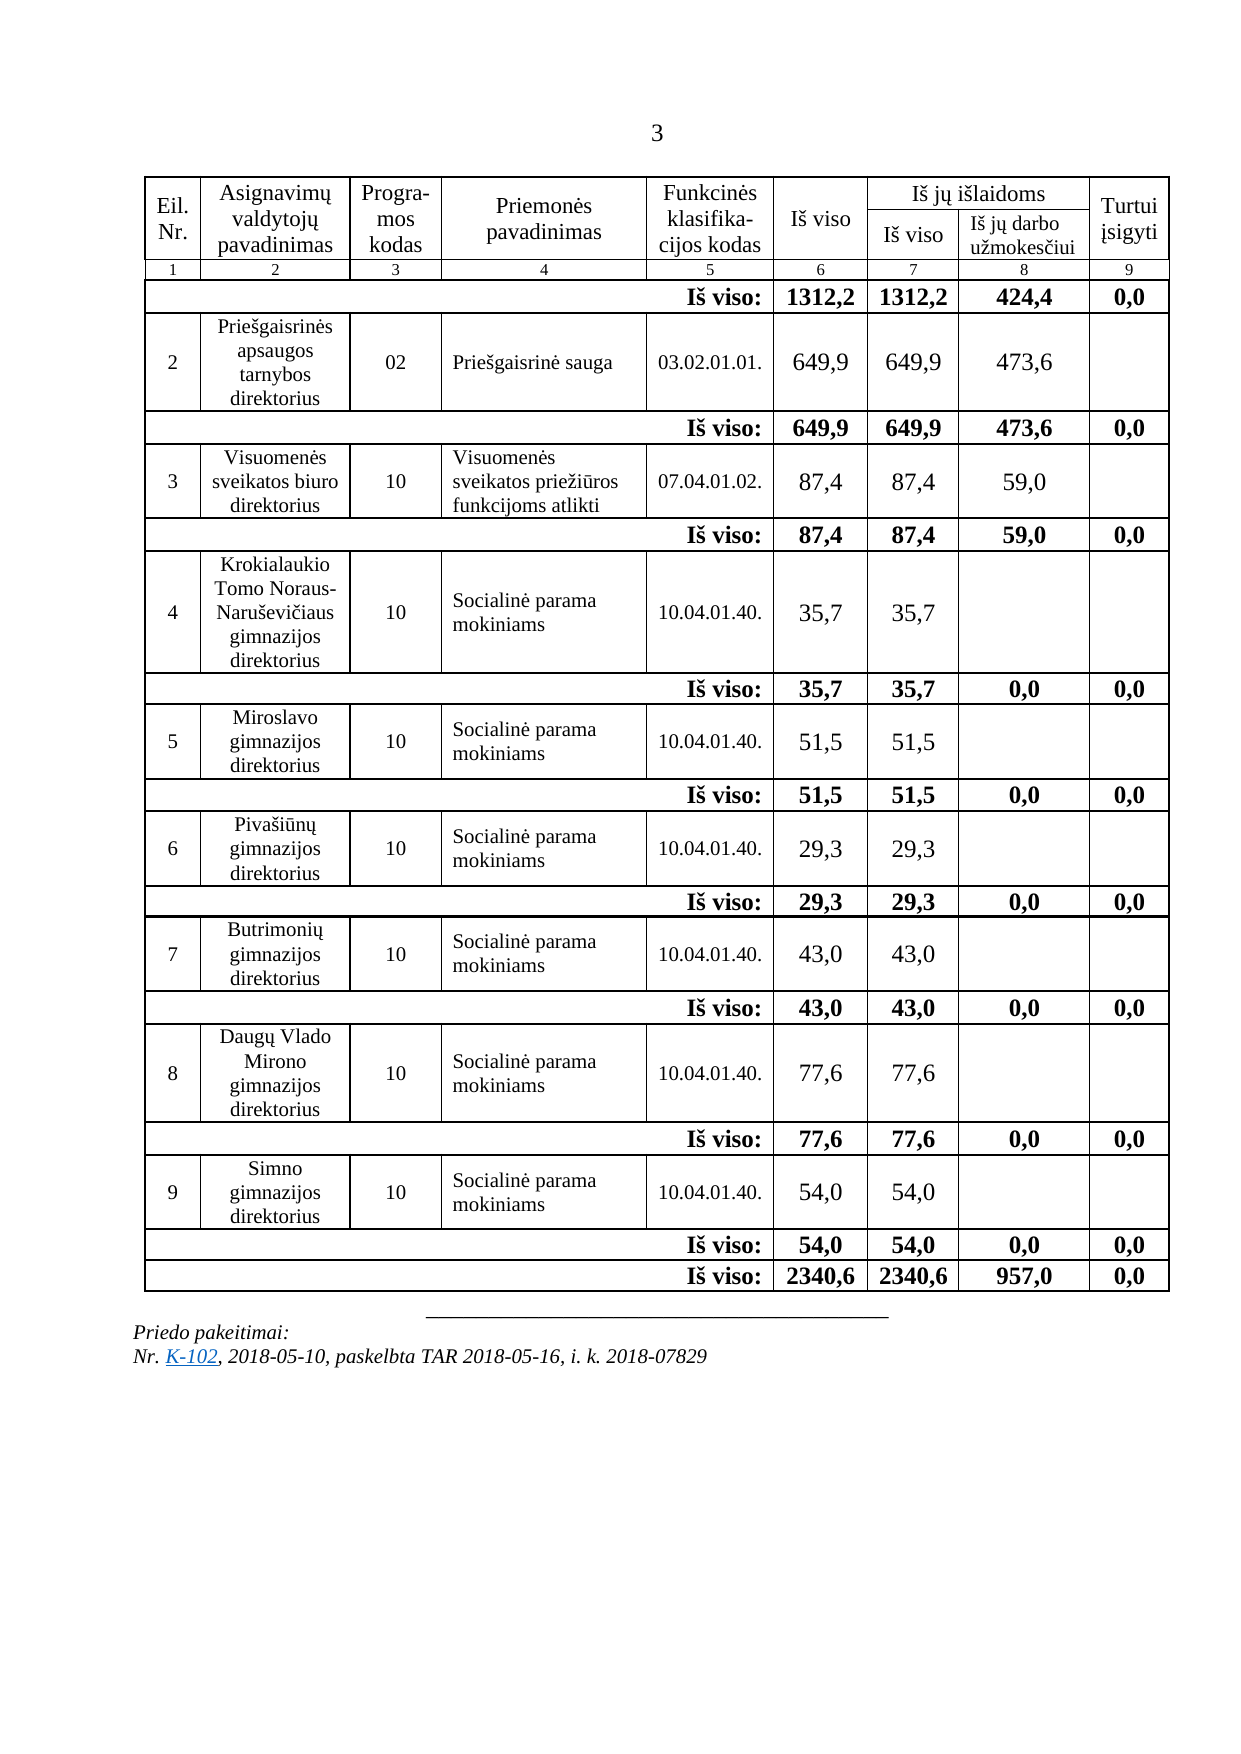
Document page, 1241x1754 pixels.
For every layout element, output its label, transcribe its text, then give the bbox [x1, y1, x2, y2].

table_header Priemonės pavadinimas [442, 178, 646, 259]
table_cell 2340,6 [868, 1261, 958, 1289]
table_cell 43,0 [868, 918, 958, 989]
table_cell Visuomenės sveikatos biuro direktorius [201, 445, 349, 517]
table_cell 8 [959, 260, 1089, 279]
table_cell 649,9 [868, 314, 958, 410]
table_cell [959, 918, 1089, 989]
table_cell Butrimonių gimnazijos direktorius [201, 918, 349, 989]
table_cell [1090, 552, 1168, 672]
table_cell Priešgaisrinė sauga [442, 314, 646, 410]
table_cell 3 [351, 260, 441, 279]
table_cell 1 [146, 260, 200, 279]
table_cell 10 [351, 445, 441, 517]
table_cell 4 [442, 260, 646, 279]
table_cell 51,5 [774, 705, 867, 777]
table_cell 43,0 [868, 992, 958, 1022]
table_cell 0,0 [959, 780, 1089, 810]
table_cell 957,0 [959, 1261, 1089, 1289]
table_cell 4 [146, 552, 200, 672]
table_cell 3 [146, 445, 200, 517]
table_cell [1090, 918, 1168, 989]
table_cell Iš viso: [146, 1230, 773, 1259]
table_cell 02 [351, 314, 441, 410]
table_cell 0,0 [1090, 887, 1168, 915]
table_cell 77,6 [868, 1025, 958, 1121]
table_cell 0,0 [959, 674, 1089, 703]
table_cell Pivašiūnų gimnazijos direktorius [201, 812, 349, 884]
table_cell Socialinė parama mokiniams [442, 552, 646, 672]
table_cell 29,3 [774, 812, 867, 884]
table_cell [1090, 812, 1168, 884]
table_cell Socialinė parama mokiniams [442, 1156, 646, 1228]
table_cell [1090, 1156, 1168, 1228]
table_cell Iš viso: [146, 519, 773, 550]
table_header Asignavimų valdytojų pavadinimas [201, 178, 349, 259]
table_cell 0,0 [959, 887, 1089, 915]
table_cell 51,5 [868, 780, 958, 810]
table_cell [1090, 445, 1168, 517]
table_cell [959, 812, 1089, 884]
table_cell 10.04.01.40. [647, 1156, 773, 1228]
table_cell Priešgaisrinės apsaugos tarnybos direktorius [201, 314, 349, 410]
text Nr. K-102, 2018-05-10, paskelbta TAR 2018-05-16, i. k. 2018-07829 [133, 1344, 1181, 1368]
table_cell Socialinė parama mokiniams [442, 918, 646, 989]
table_cell 87,4 [774, 445, 867, 517]
table_cell Socialinė parama mokiniams [442, 812, 646, 884]
table_cell 10.04.01.40. [647, 918, 773, 989]
table_cell 6 [146, 812, 200, 884]
table_cell 0,0 [1090, 1123, 1168, 1153]
table_cell 7 [868, 260, 958, 279]
table_cell 10.04.01.40. [647, 1025, 773, 1121]
table_cell 0,0 [1090, 674, 1168, 703]
table_cell 59,0 [959, 445, 1089, 517]
table_cell 5 [647, 260, 773, 279]
table_cell 10 [351, 1025, 441, 1121]
table_cell 35,7 [774, 674, 867, 703]
table_cell [959, 1156, 1089, 1228]
table_cell 43,0 [774, 992, 867, 1022]
table_cell 10 [351, 812, 441, 884]
table_cell 35,7 [868, 552, 958, 672]
text _____________________________________ [133, 1292, 1181, 1320]
table_cell 6 [774, 260, 867, 279]
table_header Funkcinės klasifika-cijos kodas [647, 178, 773, 259]
table_cell Daugų Vlado Mirono gimnazijos direktorius [201, 1025, 349, 1121]
table_header Iš viso [774, 178, 867, 259]
table_cell 77,6 [868, 1123, 958, 1153]
table_cell 649,9 [868, 412, 958, 443]
table_cell 10.04.01.40. [647, 812, 773, 884]
table_cell 0,0 [1090, 1261, 1168, 1289]
table_cell 51,5 [868, 705, 958, 777]
table_cell [1090, 314, 1168, 410]
table_cell Visuomenės sveikatos priežiūros funkcijoms atlikti [442, 445, 646, 517]
table_cell 51,5 [774, 780, 867, 810]
table_cell 54,0 [868, 1230, 958, 1259]
table_cell 0,0 [959, 1230, 1089, 1259]
table_cell 29,3 [868, 887, 958, 915]
table_cell Iš viso: [146, 1261, 773, 1289]
table_cell 8 [146, 1025, 200, 1121]
table_header Turtui įsigyti [1090, 178, 1168, 259]
table_cell 10 [351, 1156, 441, 1228]
table_cell Iš viso: [146, 887, 773, 915]
table_cell Iš viso: [146, 1123, 773, 1153]
table_cell Krokialaukio Tomo Noraus-Naruševičiaus gimnazijos direktorius [201, 552, 349, 672]
table_cell 5 [146, 705, 200, 777]
table_cell 43,0 [774, 918, 867, 989]
table_cell 0,0 [1090, 992, 1168, 1022]
table_cell Iš viso: [146, 674, 773, 703]
table_cell Miroslavo gimnazijos direktorius [201, 705, 349, 777]
table_cell 0,0 [1090, 519, 1168, 550]
text Priedo pakeitimai: [133, 1320, 1181, 1344]
table_cell Iš viso: [146, 412, 773, 443]
table_cell 35,7 [868, 674, 958, 703]
table_cell Simno gimnazijos direktorius [201, 1156, 349, 1228]
table_cell 87,4 [868, 445, 958, 517]
table_cell 2 [146, 314, 200, 410]
table_cell 77,6 [774, 1123, 867, 1153]
table_cell 9 [1090, 260, 1169, 279]
table_cell 07.04.01.02. [647, 445, 773, 517]
table_cell 0,0 [959, 992, 1089, 1022]
table_cell 0,0 [1090, 780, 1168, 810]
table_cell Iš viso: [146, 281, 773, 312]
table_cell Iš jų darbo užmokesčiui [959, 210, 1089, 259]
table_cell 54,0 [774, 1156, 867, 1228]
table_cell [1090, 705, 1168, 777]
table_cell 35,7 [774, 552, 867, 672]
table_cell Iš viso: [146, 780, 773, 810]
table_cell 7 [146, 918, 200, 989]
table_cell 54,0 [774, 1230, 867, 1259]
table_cell [959, 705, 1089, 777]
table_cell 10 [351, 705, 441, 777]
table_header Iš jų išlaidoms [868, 178, 1089, 208]
table_cell Socialinė parama mokiniams [442, 1025, 646, 1121]
table_cell 0,0 [959, 1123, 1089, 1153]
table_cell 87,4 [774, 519, 867, 550]
table_header Progra-mos kodas [351, 178, 441, 259]
table_cell 29,3 [868, 812, 958, 884]
table_cell 649,9 [774, 314, 867, 410]
table_cell [959, 1025, 1089, 1121]
table_cell 59,0 [959, 519, 1089, 550]
table_cell 473,6 [959, 314, 1089, 410]
table_cell 10.04.01.40. [647, 552, 773, 672]
table_cell 77,6 [774, 1025, 867, 1121]
table_cell [1090, 1025, 1168, 1121]
table_cell 1312,2 [774, 281, 867, 312]
table_cell Iš viso: [146, 992, 773, 1022]
table_cell 0,0 [1090, 281, 1168, 312]
table_cell 0,0 [1090, 1230, 1168, 1259]
table_cell 29,3 [774, 887, 867, 915]
table_cell 2 [201, 260, 349, 279]
table_cell 03.02.01.01. [647, 314, 773, 410]
table_cell 424,4 [959, 281, 1089, 312]
table_cell 10 [351, 918, 441, 989]
table_cell Socialinė parama mokiniams [442, 705, 646, 777]
table_header Eil. Nr. [146, 178, 200, 259]
table_cell 87,4 [868, 519, 958, 550]
table_cell 10 [351, 552, 441, 672]
table_cell 1312,2 [868, 281, 958, 312]
table_cell 649,9 [774, 412, 867, 443]
table_cell 473,6 [959, 412, 1089, 443]
table_cell 10.04.01.40. [647, 705, 773, 777]
table_cell 54,0 [868, 1156, 958, 1228]
table_cell Iš viso [868, 210, 958, 259]
table_cell 2340,6 [774, 1261, 867, 1289]
table_cell 0,0 [1090, 412, 1168, 443]
table_cell [959, 552, 1089, 672]
table_cell 9 [146, 1156, 200, 1228]
